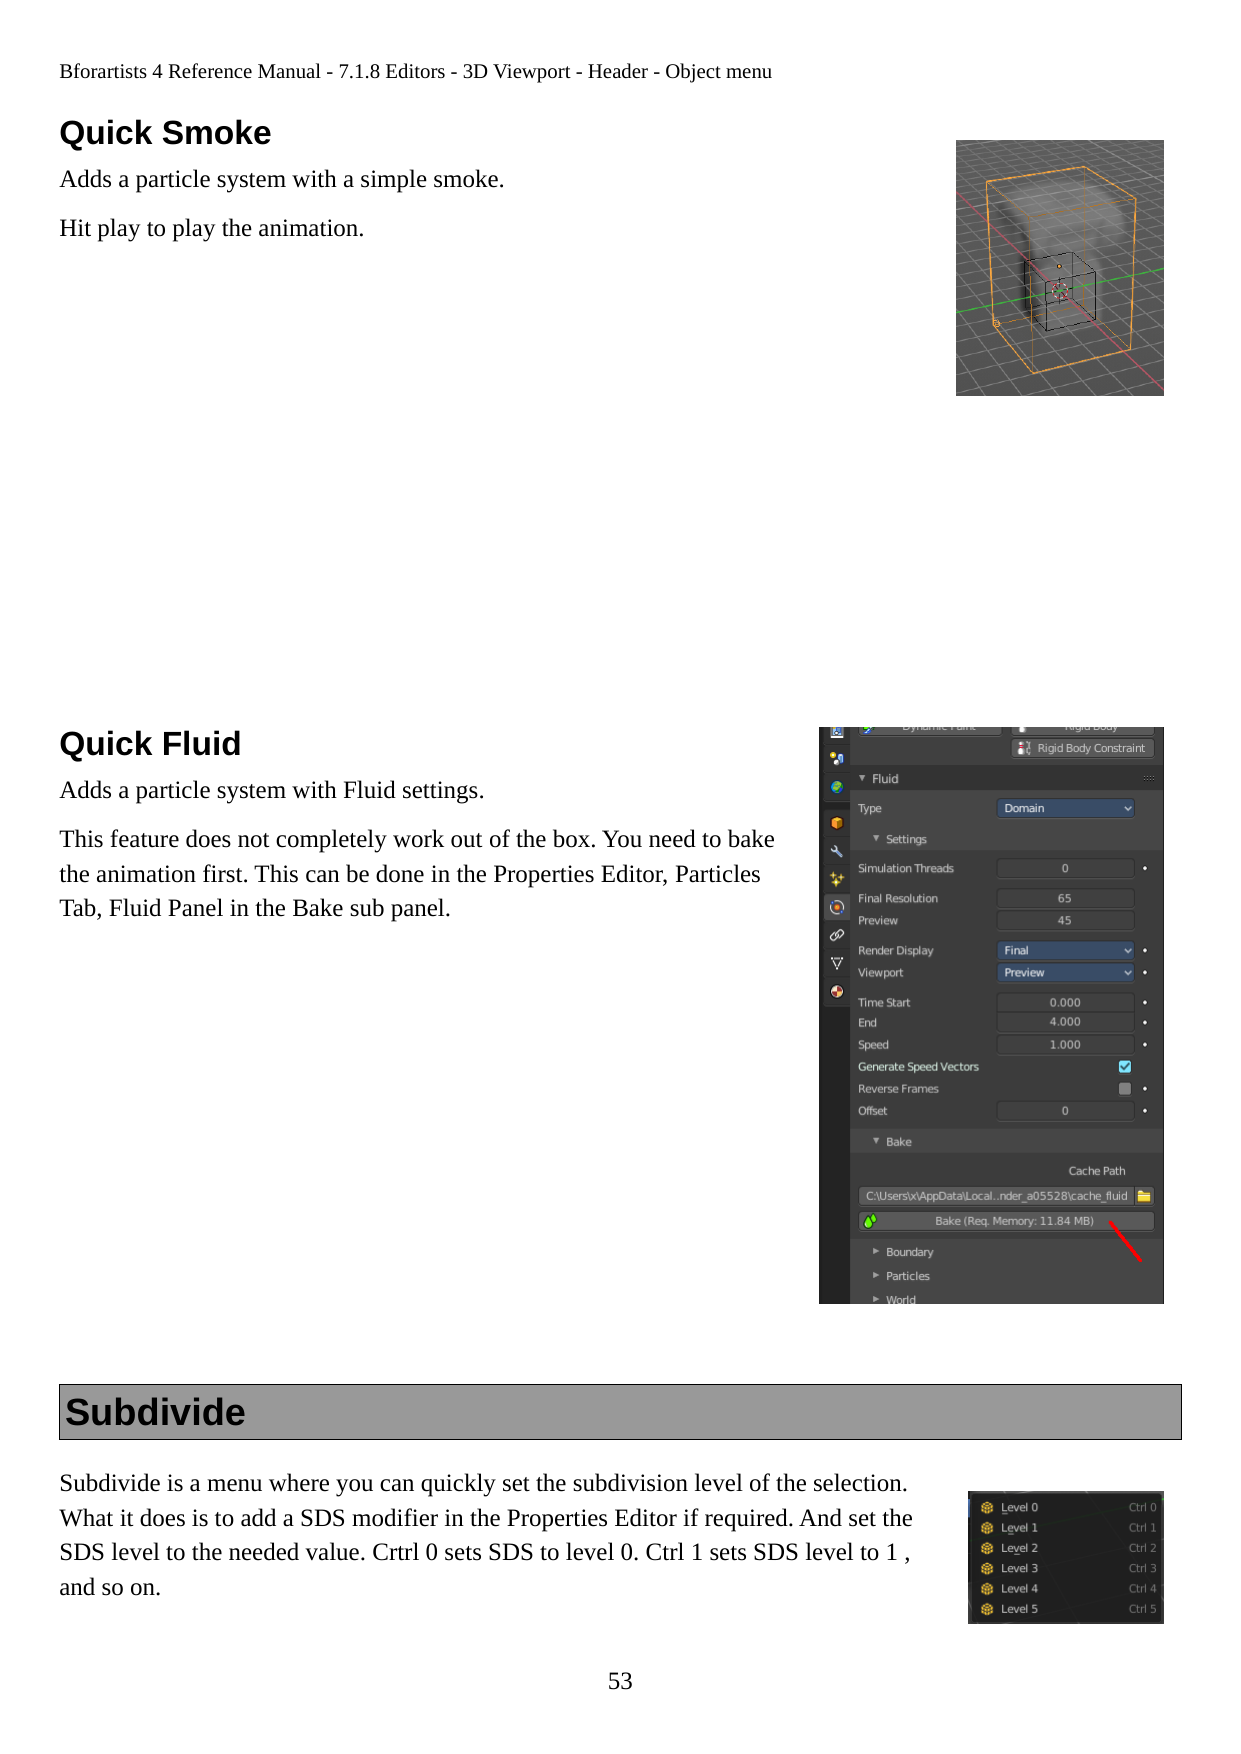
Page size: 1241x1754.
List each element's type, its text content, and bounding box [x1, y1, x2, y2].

text Adds a particle system with a simple smoke. [59, 164, 956, 192]
text Hit play to play the animation. [59, 213, 956, 242]
picture [956, 140, 1164, 396]
subtitle Quick Fluid [59, 724, 1181, 763]
picture [968, 1491, 1164, 1624]
text Adds a particle system with Fluid settings. [59, 775, 819, 804]
subtitle Quick Smoke [59, 113, 1181, 151]
picture [819, 727, 1164, 1304]
text Subdivide is a menu where you can quickly set the subdivision level of the selection. What it does is to add a SDS modifier in the Properties Editor if required. And set the SDS level to the needed value. Crtrl 0 sets SDS to level 0. Ctrl 1 sets SDS level to 1 , and so on. [59, 1468, 1181, 1600]
table_header Subdivide [60, 1385, 1181, 1439]
text This feature does not completely work out of the box. You need to bake the animation first. This can be done in the Properties Editor, Particles Tab, Fluid Panel in the Bake sub panel. [59, 824, 819, 922]
